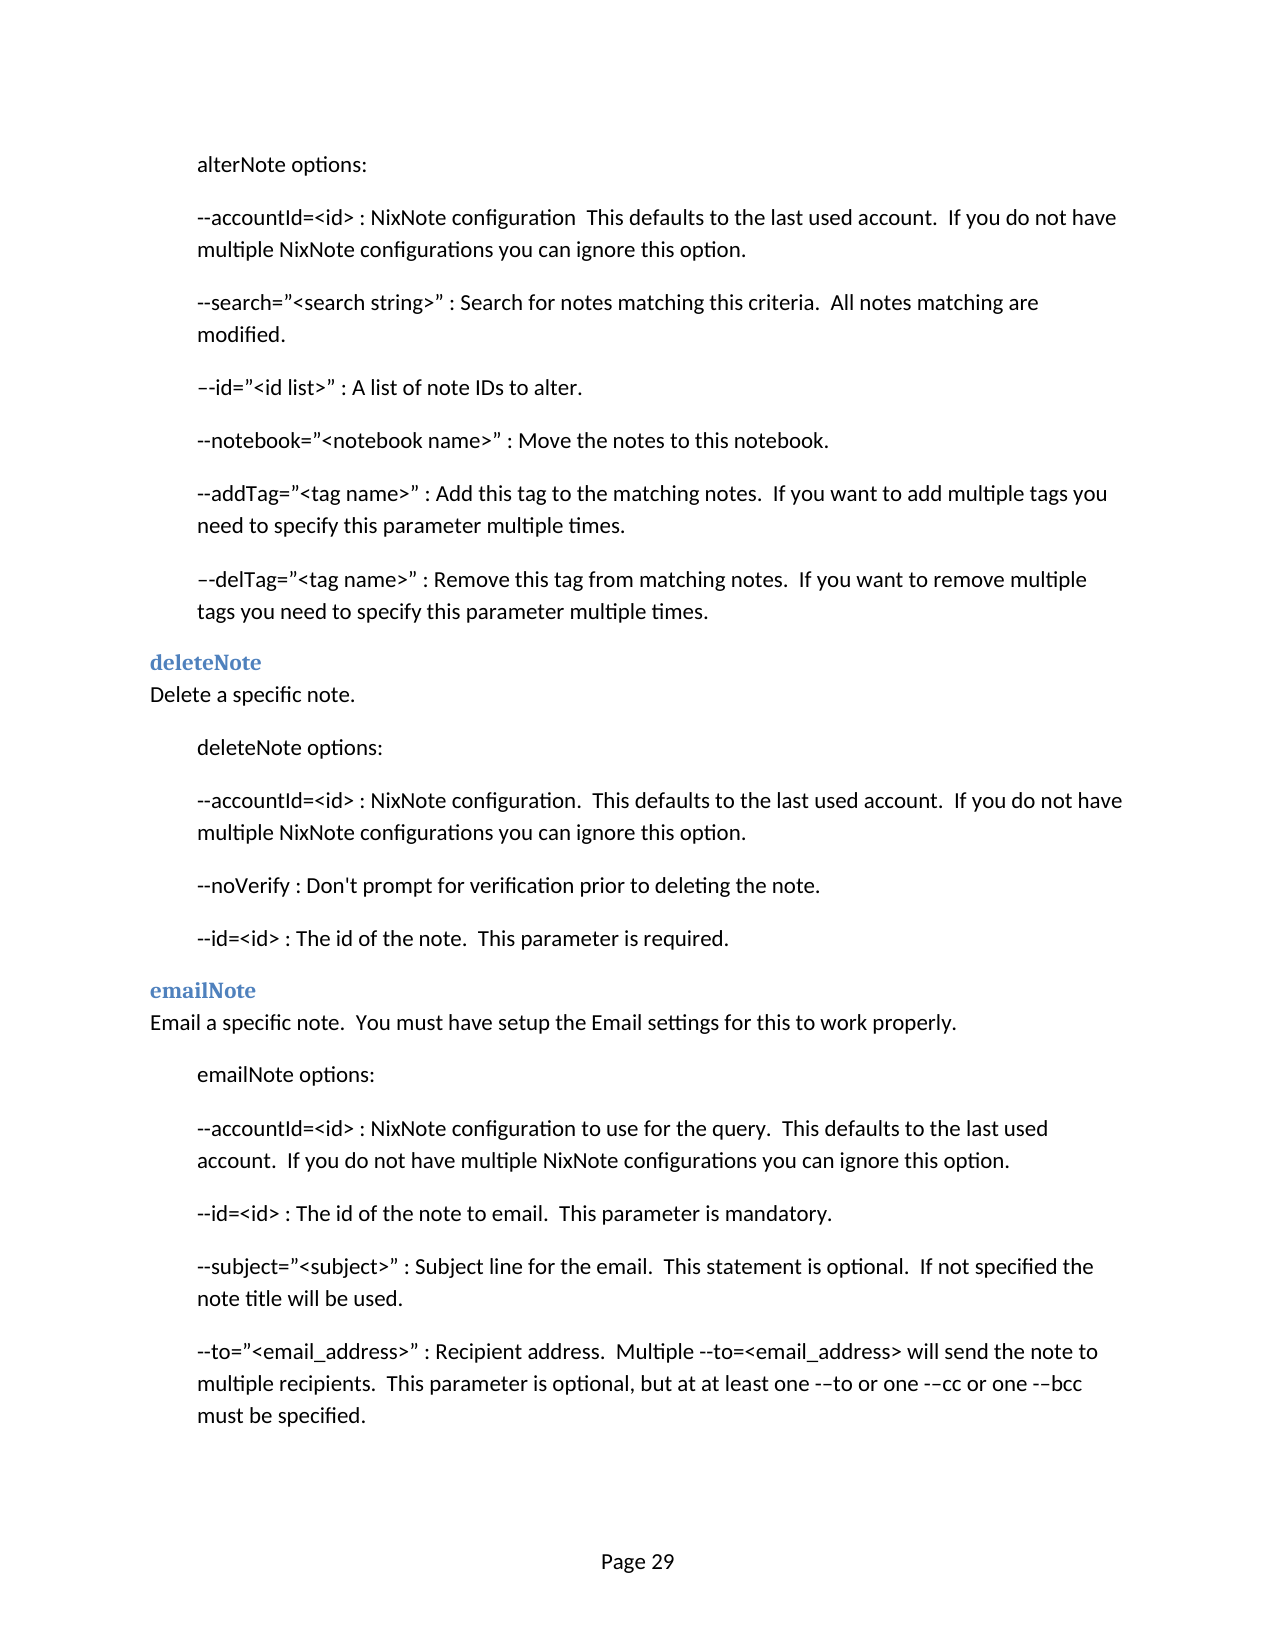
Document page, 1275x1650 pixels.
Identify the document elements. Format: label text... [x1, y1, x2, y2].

text --notebook=”<notebook name>” : Move the notes to this notebook. [197, 426, 1125, 454]
text --accountId=<id> : NixNote configuration to use for the query. This defaults to the last used account. If you do not have multiple NixNote configurations you can ignore this option. [197, 1114, 1125, 1174]
text --id=<id> : The id of the note to email. This parameter is mandatory. [197, 1199, 1125, 1227]
subtitle emailNote [150, 977, 1125, 1004]
text alterNote options: [197, 150, 1125, 178]
text –-delTag=”<tag name>” : Remove this tag from matching notes. If you want to remove multiple tags you need to specify this parameter multiple times. [197, 565, 1125, 625]
text emailNote options: [197, 1061, 1125, 1089]
text --addTag=”<tag name>” : Add this tag to the matching notes. If you want to add multiple tags you need to specify this parameter multiple times. [197, 479, 1125, 540]
text –-id=”<id list>” : A list of note IDs to alter. [197, 373, 1125, 401]
text --subject=”<subject>” : Subject line for the email. This statement is optional. If not specified the note title will be used. [197, 1252, 1125, 1312]
text --noVerify : Don't prompt for verification prior to deleting the note. [197, 871, 1125, 899]
text Email a specific note. You must have setup the Email settings for this to work properly. [150, 1008, 1125, 1036]
text deleteNote options: [197, 733, 1125, 761]
subtitle deleteNote [150, 650, 1125, 676]
text Delete a specific note. [150, 680, 1125, 708]
text --id=<id> : The id of the note. This parameter is required. [197, 924, 1125, 952]
text --accountId=<id> : NixNote configuration This defaults to the last used account. If you do not have multiple NixNote configurations you can ignore this option. [197, 203, 1125, 263]
text --to=”<email_address>” : Recipient address. Multiple --to=<email_address> will send the note to multiple recipients. This parameter is optional, but at at least one -–to or one -–cc or one -–bcc must be specified. [197, 1337, 1125, 1429]
text --search=”<search string>” : Search for notes matching this criteria. All notes matching are modified. [197, 288, 1125, 348]
text --accountId=<id> : NixNote configuration. This defaults to the last used account. If you do not have multiple NixNote configurations you can ignore this option. [197, 786, 1125, 846]
